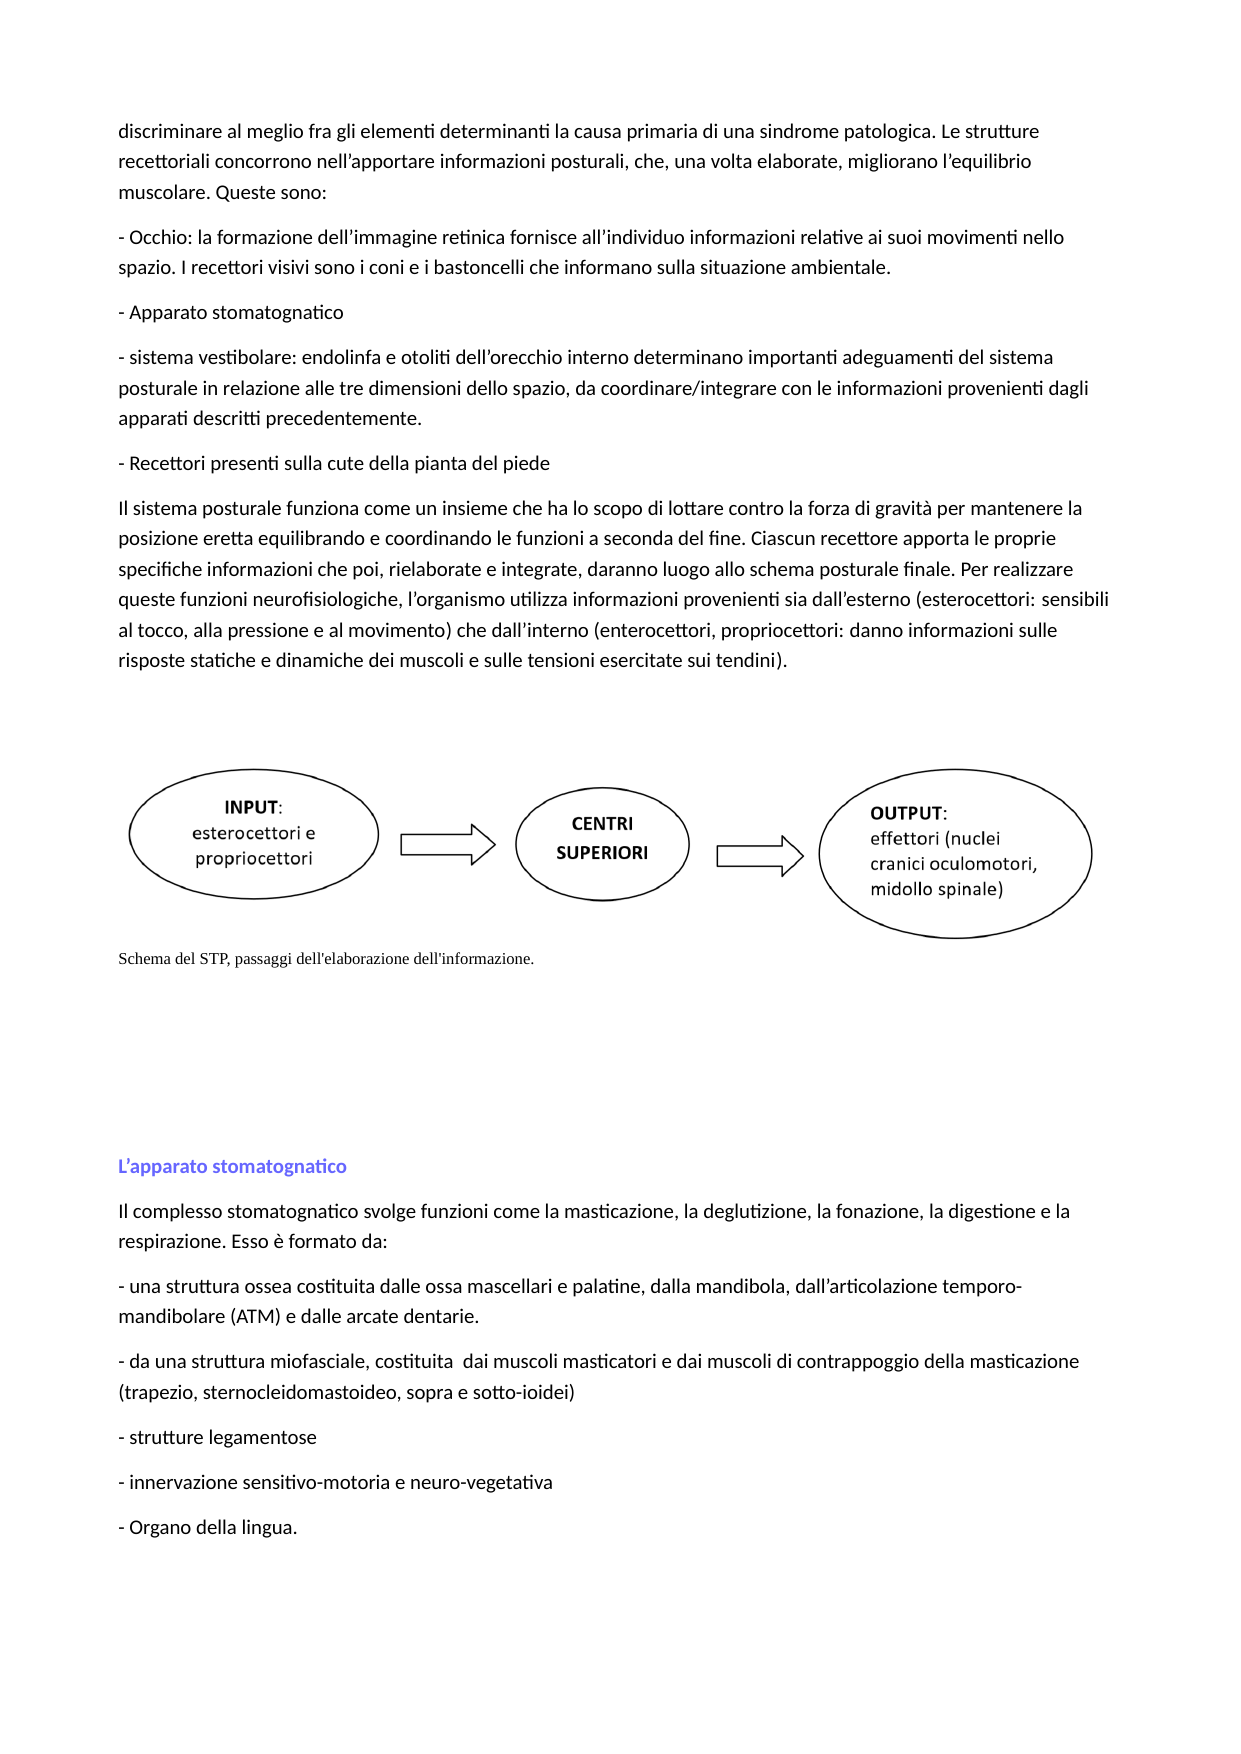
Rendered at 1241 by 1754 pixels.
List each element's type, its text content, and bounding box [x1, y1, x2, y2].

text Il complesso stomatognatico svolge funzioni come la masticazione, la deglutizione, la fonazione, la digestione e la respirazione. Esso è formato da: [118, 1198, 1122, 1254]
text - Occhio: la formazione dell’immagine retinica fornisce all’individuo informazioni relative ai suoi movimenti nello spazio. I recettori visivi sono i coni e i bastoncelli che informano sulla situazione ambientale. [118, 224, 1122, 280]
text discriminare al meglio fra gli elementi determinanti la causa primaria di una sindrome patologica. Le strutture recettoriali concorrono nell’apportare informazioni posturali, che, una volta elaborate, migliorano l’equilibrio muscolare. Queste sono: [118, 118, 1122, 204]
text - strutture legamentose [118, 1424, 1122, 1449]
text L’apparato stomatognatico [118, 1153, 1122, 1178]
text - innervazione sensitivo-motoria e neuro-vegetativa [118, 1469, 1122, 1494]
picture [118, 753, 1123, 949]
text - una struttura ossea costituita dalle ossa mascellari e palatine, dalla mandibola, dall’articolazione temporo-mandibolare (ATM) e dalle arcate dentarie. [118, 1273, 1122, 1329]
text - Recettori presenti sulla cute della pianta del piede [118, 450, 1122, 476]
text Schema del STP, passaggi dell'elaborazione dell'informazione. [118, 949, 1122, 968]
text - da una struttura miofasciale, costituita dai muscoli masticatori e dai muscoli di contrappoggio della masticazione (trapezio, sternocleidomastoideo, sopra e sotto-ioidei) [118, 1349, 1122, 1404]
text - sistema vestibolare: endolinfa e otoliti dell’orecchio interno determinano importanti adeguamenti del sistema posturale in relazione alle tre dimensioni dello spazio, da coordinare/integrare con le informazioni provenienti dagli apparati descritti precedentemente. [118, 344, 1122, 431]
text Il sistema posturale funziona come un insieme che ha lo scopo di lottare contro la forza di gravità per mantenere la posizione eretta equilibrando e coordinando le funzioni a seconda del fine. Ciascun recettore apporta le proprie specifiche informazioni che poi, rielaborate e integrate, daranno luogo allo schema posturale finale. Per realizzare queste funzioni neurofisiologiche, l’organismo utilizza informazioni provenienti sia dall’esterno (esterocettori: sensibili al tocco, alla pressione e al movimento) che dall’interno (enterocettori, propriocettori: danno informazioni sulle risposte statiche e dinamiche dei muscoli e sulle tensioni esercitate sui tendini). [118, 495, 1122, 673]
text - Apparato stomatognatico [118, 299, 1122, 325]
text - Organo della lingua. [118, 1514, 1122, 1539]
